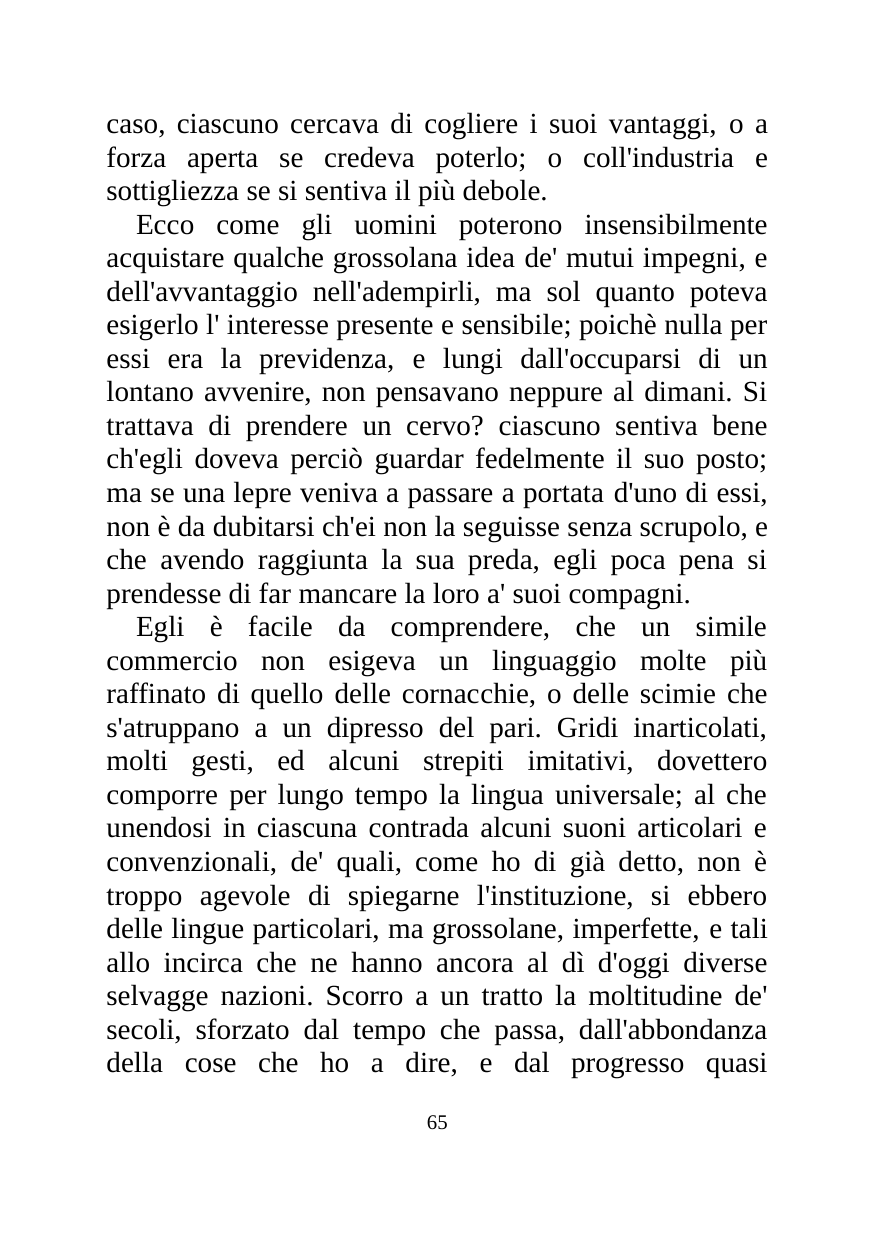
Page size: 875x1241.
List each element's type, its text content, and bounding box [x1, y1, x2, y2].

text Egli è facile da comprendere, che un simile commercio non esigeva un linguaggio molte più raffinato di quello delle cornacchie, o delle scimie che s'atruppano a un dipresso del pari. Gridi inarticolati, molti gesti, ed alcuni strepiti imitativi, dovettero comporre per lungo tempo la lingua universale; al che unendosi in ciascuna contrada alcuni suoni articolari e convenzionali, de' quali, come ho di già detto, non è troppo agevole di spiegarne l'instituzione, si ebbero delle lingue particolari, ma grossolane, imperfette, e tali allo incirca che ne hanno ancora al dì d'oggi diverse selvagge nazioni. Scorro a un tratto la moltitudine de' secoli, sforzato dal tempo che passa, dall'abbondanza della cose che ho a dire, e dal progresso quasi [106, 609, 768, 1079]
text Ecco come gli uomini poterono insensibilmente acquistare qualche grossolana idea de' mutui impegni, e dell'avvantaggio nell'adempirli, ma sol quanto poteva esigerlo l' interesse presente e sensibile; poichè nulla per essi era la previdenza, e lungi dall'occuparsi di un lontano avvenire, non pensavano neppure al dimani. Si trattava di prendere un cervo? ciascuno sentiva bene ch'egli doveva perciò guardar fedelmente il suo posto; ma se una lepre veniva a passare a portata d'uno di essi, non è da dubitarsi ch'ei non la seguisse senza scrupolo, e che avendo raggiunta la sua preda, egli poca pena si prendesse di far mancare la loro a' suoi compagni. [106, 207, 768, 609]
text caso, ciascuno cercava di cogliere i suoi vantaggi, o a forza aperta se credeva poterlo; o coll'industria e sottigliezza se si sentiva il più debole. [106, 106, 768, 207]
